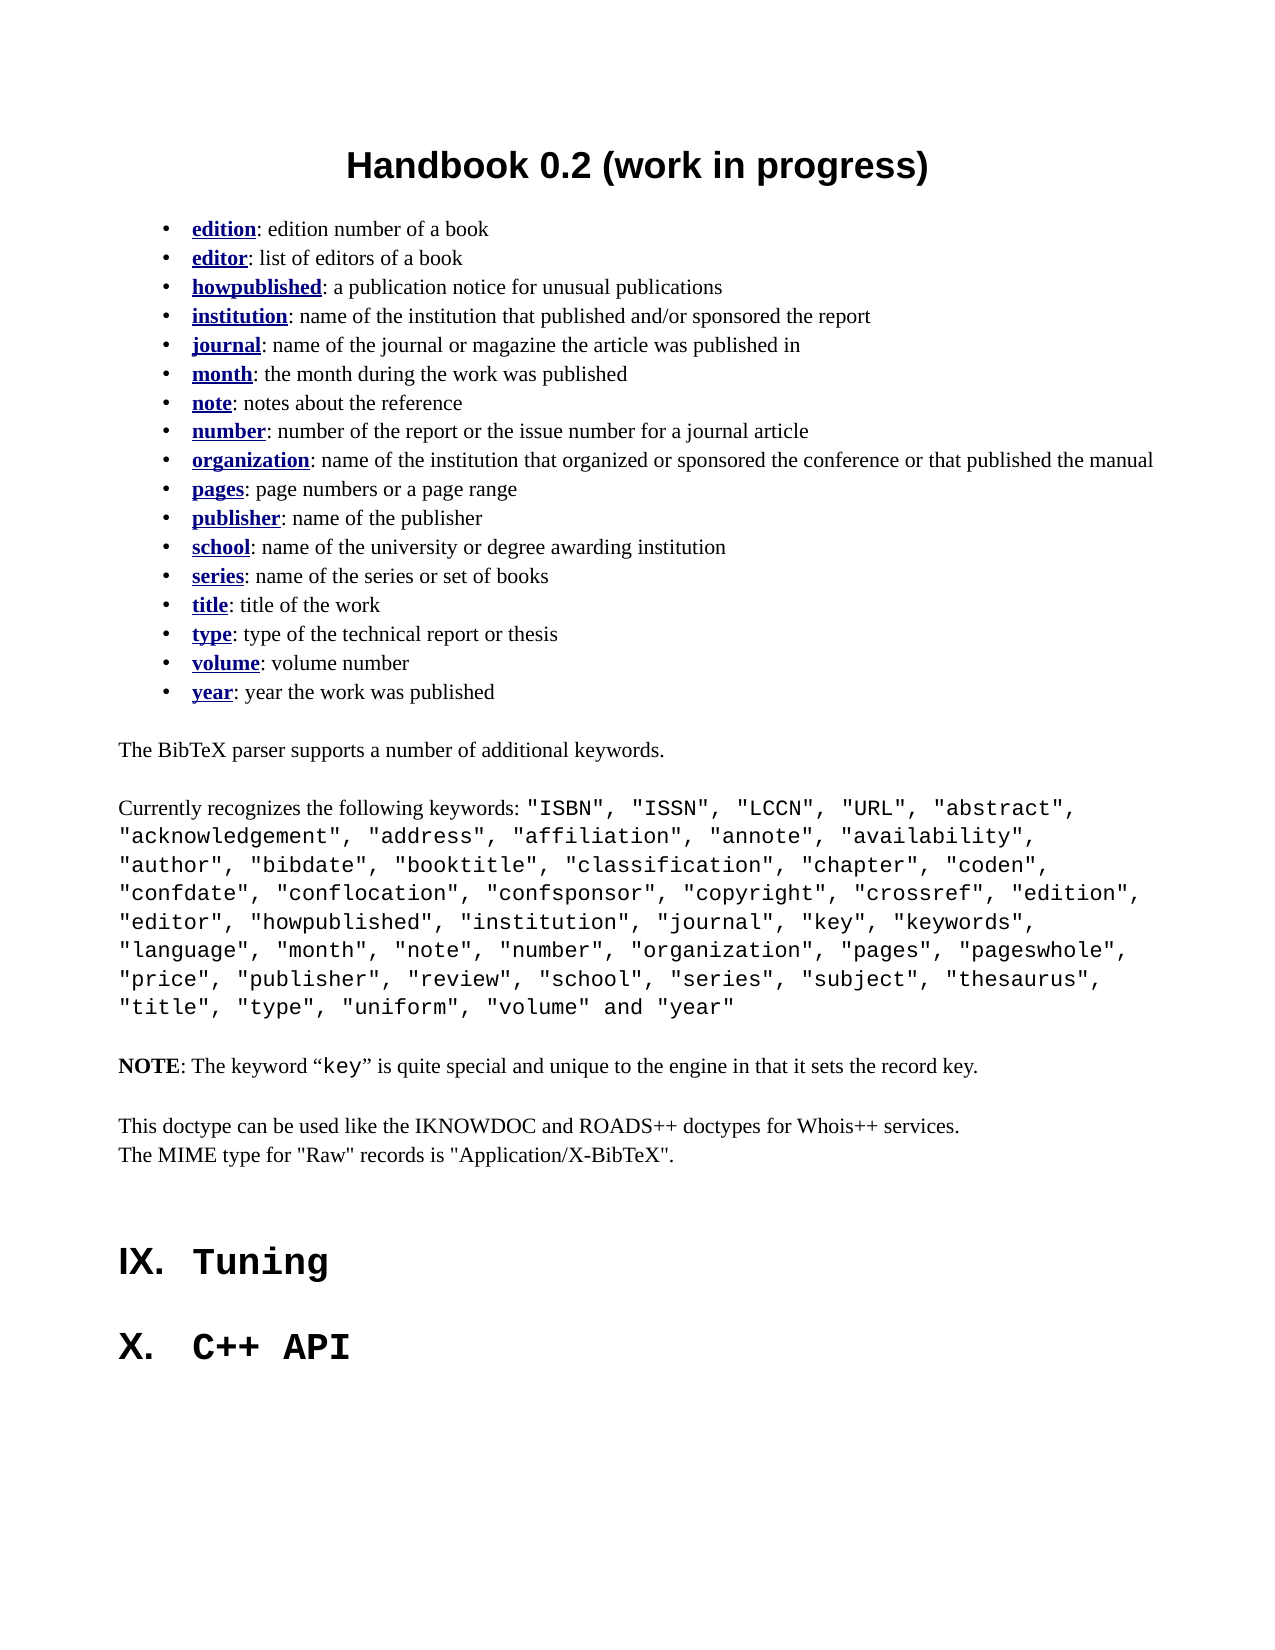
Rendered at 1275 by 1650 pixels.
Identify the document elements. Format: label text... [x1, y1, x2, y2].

list volume: volume number [162, 650, 1157, 675]
list number: number of the report or the issue number for a journal article [162, 418, 1157, 444]
list publisher: name of the publisher [162, 505, 1157, 531]
list title: title of the work [162, 592, 1157, 617]
text The BibTeX parser supports a number of additional keywords. [118, 737, 1157, 762]
text NOTE: The keyword “key” is quite special and unique to the engine in that it sets the record key. [118, 1053, 1157, 1080]
subtitle Tuning [118, 1239, 1157, 1286]
list edition: edition number of a book [162, 216, 1157, 241]
text Currently recognizes the following keywords: "ISBN", "ISSN", "LCCN", "URL", "abstract", "acknowledgement", "address", "affiliation", "annote", "availability", "author", "bibdate", "booktitle", "classification", "chapter", "coden", "confdate", "conflocation", "confsponsor", "copyright", "crossref", "edition", "editor", "howpublished", "institution", "journal", "key", "keywords", "language", "month", "note", "number", "organization", "pages", "pageswhole", "price", "publisher", "review", "school", "series", "subject", "thesaurus", "title", "type", "uniform", "volume" and "year" [118, 795, 1157, 1021]
list year: year the work was published [162, 679, 1157, 704]
list type: type of the technical report or thesis [162, 621, 1157, 646]
list journal: name of the journal or magazine the article was published in [162, 332, 1157, 357]
list pages: page numbers or a page range [162, 476, 1157, 502]
list editor: list of editors of a book [162, 245, 1157, 270]
list series: name of the series or set of books [162, 563, 1157, 588]
text The MIME type for "Raw" records is "Application/X-BibTeX". [118, 1142, 1157, 1167]
text This doctype can be used like the IKNOWDOC and ROADS++ doctypes for Whois++ services. [118, 1113, 1157, 1138]
list month: the month during the work was published [162, 361, 1157, 386]
list organization: name of the institution that organized or sponsored the conference or that published the manual [162, 447, 1157, 473]
list howpublished: a publication notice for unusual publications [162, 274, 1157, 299]
list school: name of the university or degree awarding institution [162, 534, 1157, 559]
list note: notes about the reference [162, 389, 1157, 415]
list institution: name of the institution that published and/or sponsored the report [162, 303, 1157, 328]
subtitle C++ API [118, 1323, 1157, 1371]
